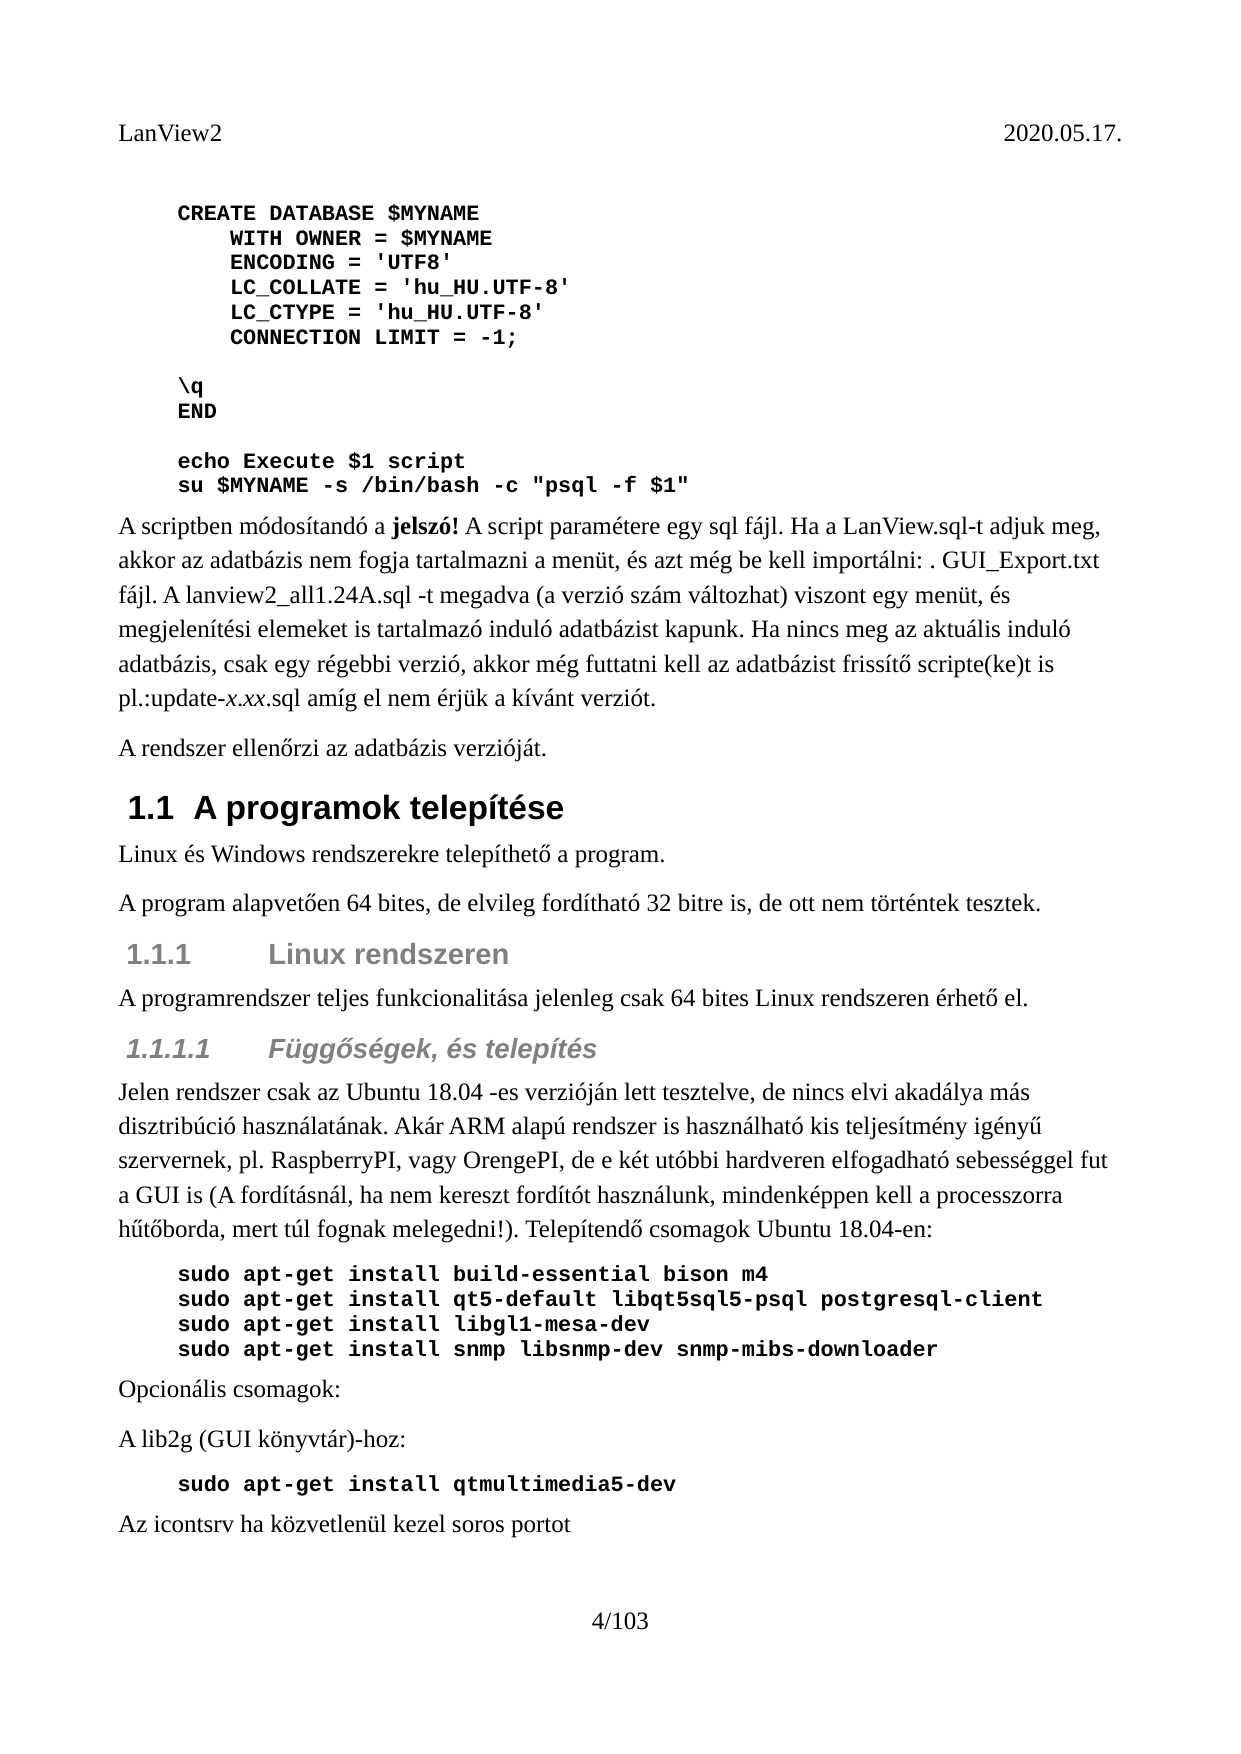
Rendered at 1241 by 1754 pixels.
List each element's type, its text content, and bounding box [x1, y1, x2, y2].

text sudo apt-get install build-essential bison m4 sudo apt-get install qt5-default libqt5sql5-psql postgresql-client sudo apt-get install libgl1-mesa-dev sudo apt-get install snmp libsnmp-dev snmp-mibs-downloader [177, 1264, 1122, 1363]
text Jelen rendszer csak az Ubuntu 18.04 -es verzióján lett tesztelve, de nincs elvi akadálya más disztribúció használatának. Akár ARM alapú rendszer is használható kis teljesítmény igényű szervernek, pl. RaspberryPI, vagy OrengePI, de e két utóbbi hardveren elfogadható sebességgel fut a GUI is (A fordításnál, ha nem kereszt fordítót használunk, mindenképpen kell a processzorra hűtőborda, mert túl fognak melegedni!). Telepítendő csomagok Ubuntu 18.04-en: [118, 1077, 1122, 1243]
subtitle Függőségek, és telepítés [118, 1032, 1122, 1064]
text A rendszer ellenőrzi az adatbázis verzióját. [118, 733, 1122, 761]
text CREATE DATABASE $MYNAME WITH OWNER = $MYNAME ENCODING = 'UTF8' LC_COLLATE = 'hu_HU.UTF-8' LC_CTYPE = 'hu_HU.UTF-8' CONNECTION LIMIT = -1; \q END echo Execute $1 script su $MYNAME -s /bin/bash -c "psql -f $1" [177, 177, 1122, 499]
text sudo apt-get install qtmultimedia5-dev [177, 1473, 1122, 1497]
text A programrendszer teljes funkcionalitása jelenleg csak 64 bites Linux rendszeren érhető el. [118, 983, 1122, 1012]
text Opcionális csomagok: [118, 1374, 1122, 1403]
text A lib2g (GUI könyvtár)-hoz: [118, 1424, 1122, 1452]
text A scriptben módosítandó a jelszó! A script paramétere egy sql fájl. Ha a LanView.sql-t adjuk meg, akkor az adatbázis nem fogja tartalmazni a menüt, és azt még be kell importálni: . GUI_Export.txt fájl. A lanview2_all1.24A.sql -t megadva (a verzió szám változhat) viszont egy menüt, és megjelenítési elemeket is tartalmazó induló adatbázist kapunk. Ha nincs meg az aktuális induló adatbázis, csak egy régebbi verzió, akkor még futtatni kell az adatbázist frissítő scripte(ke)t is pl.:update-x.xx.sql amíg el nem érjük a kívánt verziót. [118, 511, 1122, 712]
subtitle Linux rendszeren [118, 937, 1122, 971]
text A program alapvetően 64 bites, de elvileg fordítható 32 bitre is, de ott nem történtek tesztek. [118, 888, 1122, 917]
subtitle A programok telepítése [118, 788, 1122, 827]
text Linux és Windows rendszerekre telepíthető a program. [118, 839, 1122, 868]
text Az icontsrv ha közvetlenül kezel soros portot [118, 1509, 1122, 1538]
